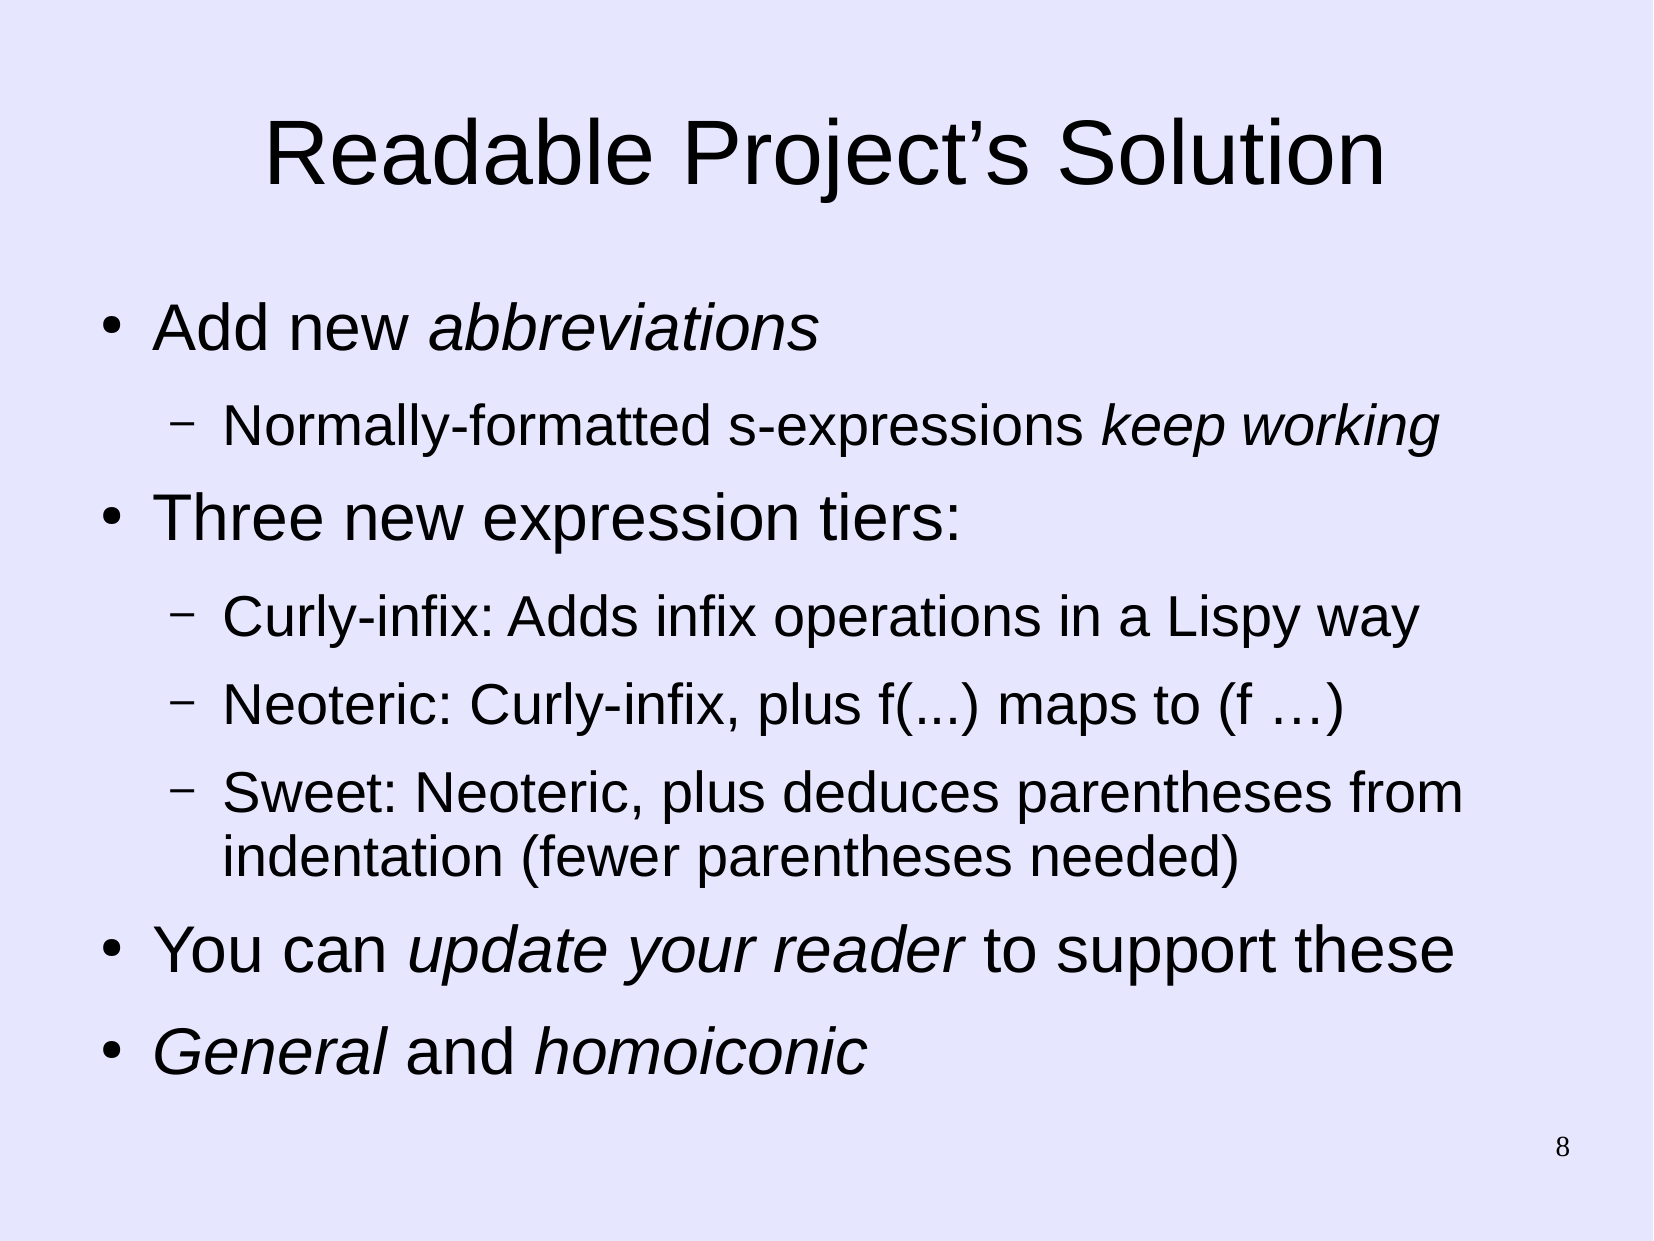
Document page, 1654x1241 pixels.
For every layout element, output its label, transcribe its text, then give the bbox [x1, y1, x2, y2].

list Add new abbreviations Normally-formatted s-expressions keep working Three new expression tiers: Curly-infix: Adds infix operations in a Lispy way Neoteric: Curly-infix, plus f(...) maps to (f …) Sweet: Neoteric, plus deduces parentheses from indentation (fewer parentheses needed) You can update your reader to support these General and homoiconic [82, 290, 1538, 1096]
title Readable Project’s Solution [82, 49, 1571, 257]
